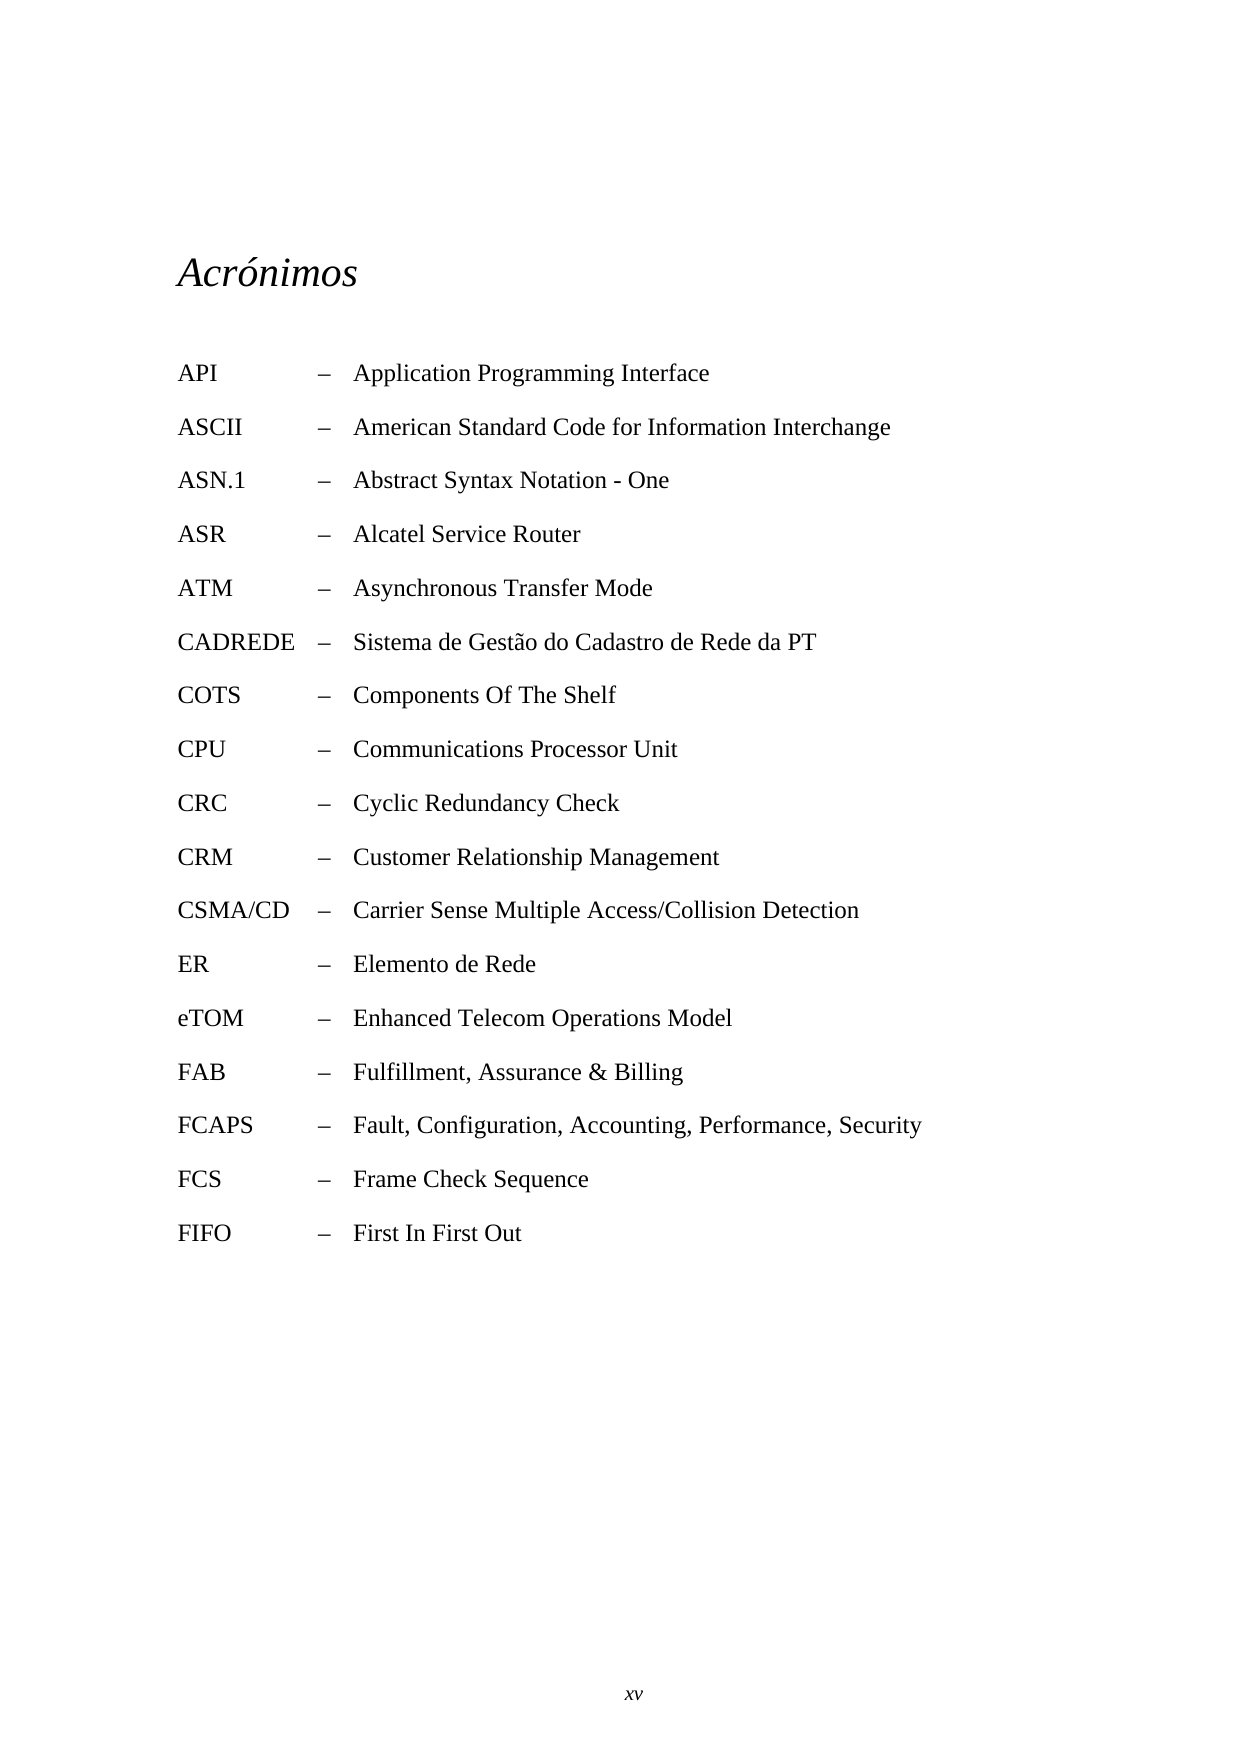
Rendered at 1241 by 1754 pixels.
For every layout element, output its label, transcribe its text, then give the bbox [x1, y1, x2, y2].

table_cell Asynchronous Transfer Mode [342, 548, 933, 602]
table_cell – [307, 441, 342, 494]
table_cell CADREDE [166, 602, 307, 656]
table_cell – [307, 1032, 342, 1086]
table_cell – [307, 1086, 342, 1139]
table_cell FAB [166, 1032, 307, 1086]
table_cell FCS [166, 1139, 307, 1193]
table_cell CRM [166, 817, 307, 871]
table_cell – [307, 602, 342, 656]
table_header – [307, 333, 342, 387]
table_cell – [307, 978, 342, 1032]
table_cell – [307, 1139, 342, 1193]
table_cell – [307, 817, 342, 871]
table_cell Frame Check Sequence [342, 1139, 933, 1193]
table_cell – [307, 1193, 342, 1247]
table_cell CSMA/CD [166, 871, 307, 924]
table_cell ASN.1 [166, 441, 307, 494]
table_cell ATM [166, 548, 307, 602]
table_cell Alcatel Service Router [342, 494, 933, 548]
table_cell – [307, 871, 342, 924]
table_cell – [307, 387, 342, 441]
table_cell eTOM [166, 978, 307, 1032]
table_cell Carrier Sense Multiple Access/Collision Detection [342, 871, 933, 924]
text Acrónimos [177, 248, 1092, 296]
table_cell Abstract Syntax Notation - One [342, 441, 933, 494]
table_cell FIFO [166, 1193, 307, 1247]
table_cell – [307, 763, 342, 817]
table_cell – [307, 656, 342, 709]
table_cell COTS [166, 656, 307, 709]
table_cell Fault, Configuration, Accounting, Performance, Security [342, 1086, 933, 1139]
table_cell Cyclic Redundancy Check [342, 763, 933, 817]
table_cell – [307, 709, 342, 763]
table_cell Fulfillment, Assurance & Billing [342, 1032, 933, 1086]
table_header Application Programming Interface [342, 333, 933, 387]
table_cell – [307, 494, 342, 548]
table_cell ER [166, 924, 307, 978]
table_cell American Standard Code for Information Interchange [342, 387, 933, 441]
table_cell Communications Processor Unit [342, 709, 933, 763]
table_cell CRC [166, 763, 307, 817]
table_cell First In First Out [342, 1193, 933, 1247]
table_cell ASR [166, 494, 307, 548]
table_cell – [307, 548, 342, 602]
table_cell Elemento de Rede [342, 924, 933, 978]
table_cell ASCII [166, 387, 307, 441]
table_cell Customer Relationship Management [342, 817, 933, 871]
table_cell FCAPS [166, 1086, 307, 1139]
table_cell – [307, 924, 342, 978]
table_cell Enhanced Telecom Operations Model [342, 978, 933, 1032]
table_cell CPU [166, 709, 307, 763]
table_cell Components Of The Shelf [342, 656, 933, 709]
table_cell Sistema de Gestão do Cadastro de Rede da PT [342, 602, 933, 656]
table_header API [166, 333, 307, 387]
